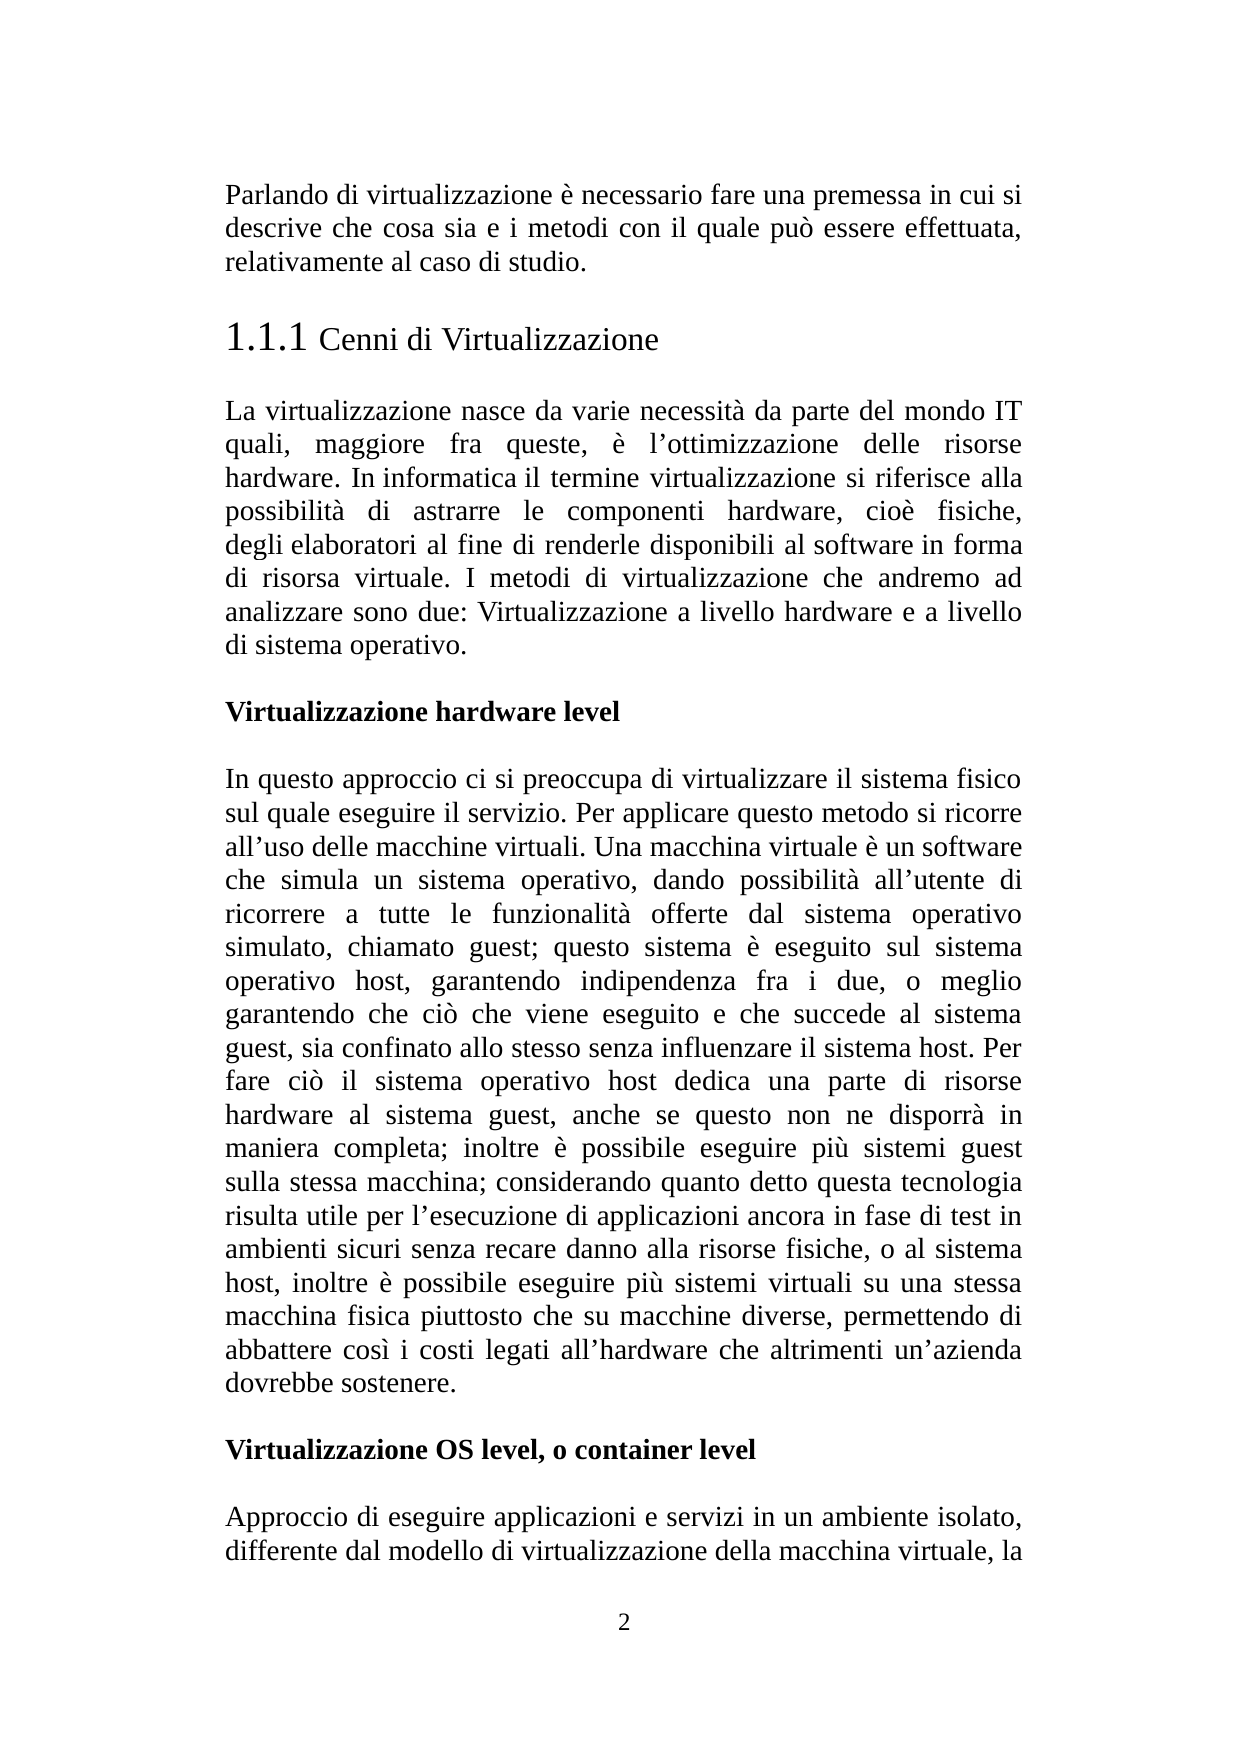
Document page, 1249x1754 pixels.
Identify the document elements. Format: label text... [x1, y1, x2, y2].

text Approccio di eseguire applicazioni e servizi in un ambiente isolato, differente dal modello di virtualizzazione della macchina virtuale, la [225, 1499, 1023, 1567]
text Virtualizzazione hardware level [225, 694, 1023, 728]
text 1.1.1 Cenni di Virtualizzazione [225, 311, 1023, 359]
text Virtualizzazione OS level, o container level [225, 1432, 1023, 1466]
text Parlando di virtualizzazione è necessario fare una premessa in cui si descrive che cosa sia e i metodi con il quale può essere effettuata, relativamente al caso di studio. [225, 177, 1023, 278]
text In questo approccio ci si preoccupa di virtualizzare il sistema fisico sul quale eseguire il servizio. Per applicare questo metodo si ricorre all’uso delle macchine virtuali. Una macchina virtuale è un software che simula un sistema operativo, dando possibilità all’utente di ricorrere a tutte le funzionalità offerte dal sistema operativo simulato, chiamato guest; questo sistema è eseguito sul sistema operativo host, garantendo indipendenza fra i due, o meglio garantendo che ciò che viene eseguito e che succede al sistema guest, sia confinato allo stesso senza influenzare il sistema host. Per fare ciò il sistema operativo host dedica una parte di risorse hardware al sistema guest, anche se questo non ne disporrà in maniera completa; inoltre è possibile eseguire più sistemi guest sulla stessa macchina; considerando quanto detto questa tecnologia risulta utile per l’esecuzione di applicazioni ancora in fase di test in ambienti sicuri senza recare danno alla risorse fisiche, o al sistema host, inoltre è possibile eseguire più sistemi virtuali su una stessa macchina fisica piuttosto che su macchine diverse, permettendo di abbattere così i costi legati all’hardware che altrimenti un’azienda dovrebbe sostenere. [225, 762, 1023, 1399]
text La virtualizzazione nasce da varie necessità da parte del mondo IT quali, maggiore fra queste, è l’ottimizzazione delle risorse hardware. In informatica il termine virtualizzazione si riferisce alla possibilità di astrarre le componenti hardware, cioè fisiche, degli elaboratori al fine di renderle disponibili al software in forma di risorsa virtuale. I metodi di virtualizzazione che andremo ad analizzare sono due: Virtualizzazione a livello hardware e a livello di sistema operativo. [225, 393, 1023, 661]
